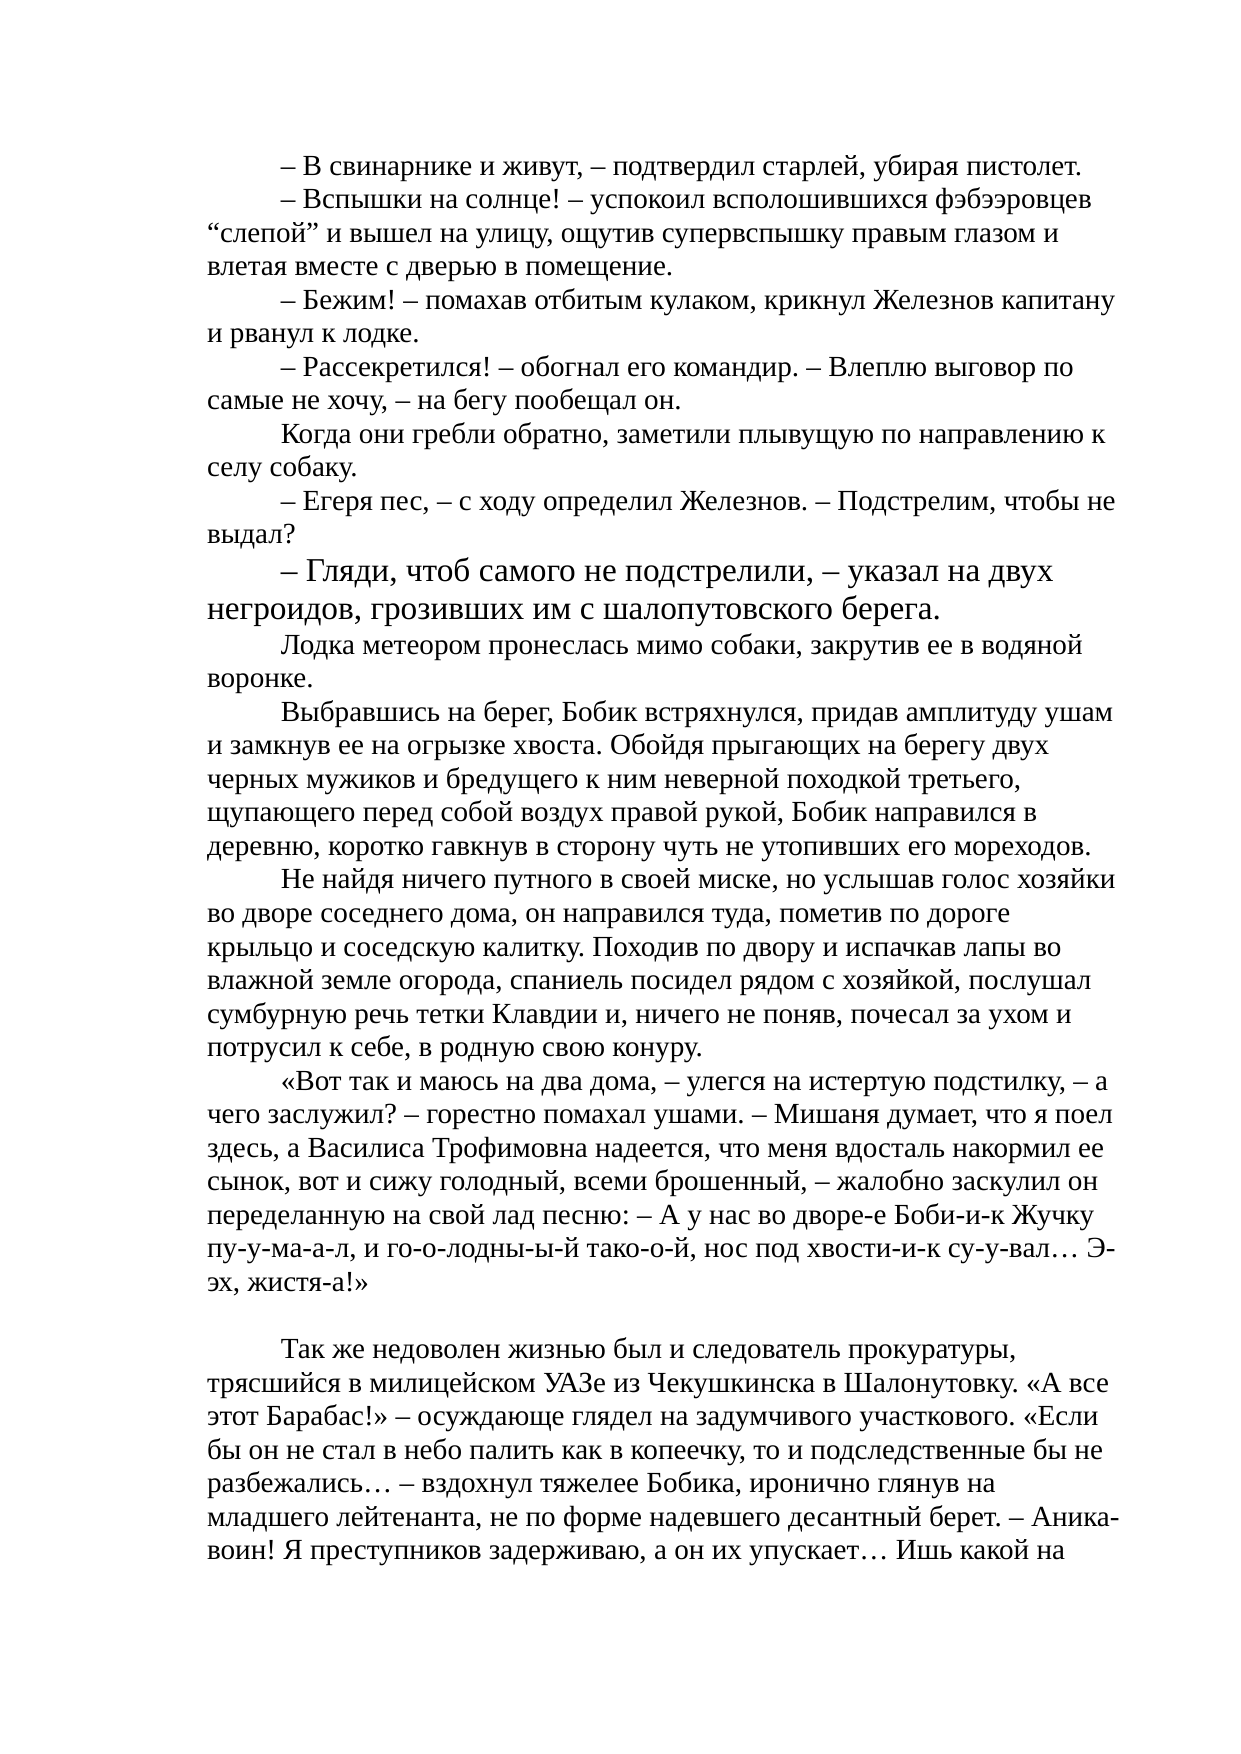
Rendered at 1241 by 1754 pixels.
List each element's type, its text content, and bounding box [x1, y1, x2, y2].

text Не найдя ничего путного в своей миске, но услышав голос хозяйки во дворе соседнего дома, он направился туда, пометив по дороге крыльцо и соседскую калитку. Походив по двору и испачкав лапы во влажной земле огорода, спаниель посидел рядом с хозяйкой, послушал сумбурную речь тетки Клавдии и, ничего не поняв, почесал за ухом и потрусил к себе, в родную свою конуру. [207, 862, 1122, 1063]
text – Вспышки на солнце! – успокоил всполошившихся фэбээровцев “слепой” и вышел на улицу, ощутив супервспышку правым глазом и влетая вместе с дверью в помещение. [207, 181, 1122, 282]
text Выбравшись на берег, Бобик встряхнулся, придав амплитуду ушам и замкнув ее на огрызке хвоста. Обойдя прыгающих на берегу двух черных мужиков и бредущего к ним неверной походкой третьего, щупающего перед собой воздух правой рукой, Бобик направился в деревню, коротко гавкнув в сторону чуть не утопивших его мореходов. [207, 694, 1122, 862]
text – Бежим! – помахав отбитым кулаком, крикнул Железнов капитану и рванул к лодке. [207, 282, 1122, 349]
text «Вот так и маюсь на два дома, – улегся на истертую подстилку, – а чего заслужил? – горестно помахал ушами. – Мишаня думает, что я поел здесь, а Василиса Трофимовна надеется, что меня вдосталь накормил ее сынок, вот и сижу голодный, всеми брошенный, – жалобно заскулил он переделанную на свой лад песню: – А у нас во дворе-е Боби-и-к Жучку пу-у-ма-а-л, и го-о-лодны-ы-й тако-о-й, нос под хвости-и-к су-у-вал… Э-эх, жистя-а!» [207, 1063, 1122, 1298]
text – Гляди, чтоб самого не подстрелили, – указал на двух негроидов, грозивших им с шалопутовского берега. [207, 550, 1122, 627]
text Так же недоволен жизнью был и следователь прокуратуры, трясшийся в милицейском УАЗе из Чекушкинска в Шалонутовку. «А все этот Барабас!» – осуждающе глядел на задумчивого участкового. «Если бы он не стал в небо палить как в копеечку, то и подследственные бы не разбежались… – вздохнул тяжелее Бобика, иронично глянув на младшего лейтенанта, не по форме надевшего десантный берет. – Аника-воин! Я преступников задерживаю, а он их упускает… Ишь какой на [207, 1331, 1122, 1566]
text Когда они гребли обратно, заметили плывущую по направлению к селу собаку. [207, 416, 1122, 483]
text – Егеря пес, – с ходу определил Железнов. – Подстрелим, чтобы не выдал? [207, 483, 1122, 550]
text Лодка метеором пронеслась мимо собаки, закрутив ее в водяной воронке. [207, 627, 1122, 694]
text – В свинарнике и живут, – подтвердил старлей, убирая пистолет. [207, 148, 1122, 181]
text – Рассекретился! – обогнал его командир. – Влеплю выговор по самые не хочу, – на бегу пообещал он. [207, 349, 1122, 416]
